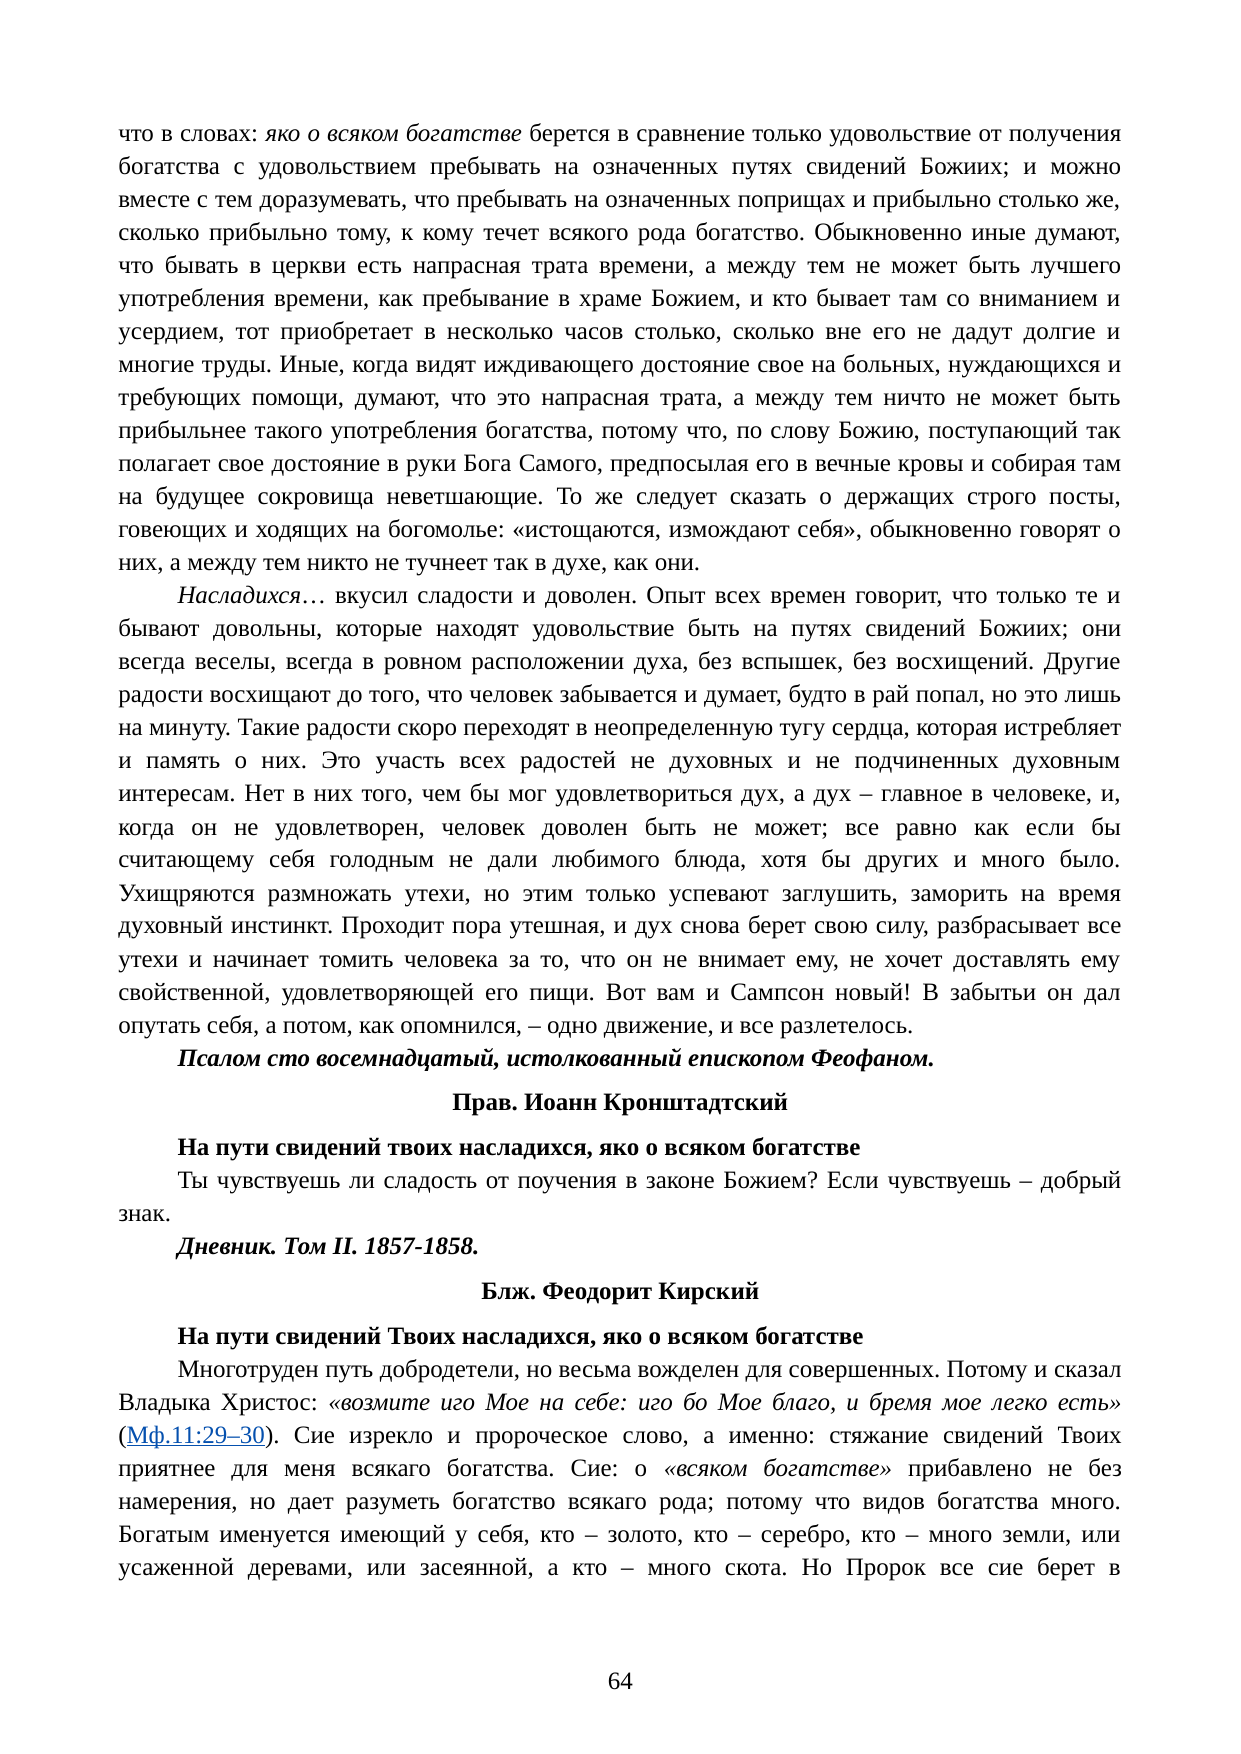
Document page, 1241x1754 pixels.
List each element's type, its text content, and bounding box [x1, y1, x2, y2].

text Псалом сто восемнадцатый, истолкованный епископом Феофаном. [118, 1043, 1122, 1071]
subtitle Блж. Феодорит Кирский [118, 1276, 1122, 1305]
text На пути свидений твоих насладихся, яко о всяком богатстве [118, 1132, 1122, 1161]
text Насладихся… вкусил сладости и доволен. Опыт всех времен говорит, что только те и бывают довольны, которые находят удовольствие быть на путях свидений Божиих; они всегда веселы, всегда в ровном расположении духа, без вспышек, без восхищений. Другие радости восхищают до того, что человек забывается и думает, будто в рай попал, но это лишь на минуту. Такие радости скоро переходят в неопределенную тугу сердца, которая истребляет и память о них. Это участь всех радостей не духовных и не подчиненных духовным интересам. Нет в них того, чем бы мог удовлетвориться дух, а дух – главное в человеке, и, когда он не удовлетворен, человек доволен быть не может; все равно как если бы считающему себя голодным не дали любимого блюда, хотя бы других и много было. Ухищряются размножать утехи, но этим только успевают заглушить, заморить на время духовный инстинкт. Проходит пора утешная, и дух снова берет свою силу, разбрасывает все утехи и начинает томить человека за то, что он не внимает ему, не хочет доставлять ему свойственной, удовлетворяющей его пищи. Вот вам и Сампсон новый! В забытьи он дал опутать себя, а потом, как опомнился, – одно движение, и все разлетелось. [118, 580, 1122, 1038]
text Ты чувствуешь ли сладость от поучения в законе Божием? Если чувствуешь – добрый знак. [118, 1165, 1122, 1227]
text что в словах: яко о всяком богатстве берется в сравнение только удовольствие от получения богатства с удовольствием пребывать на означенных путях свидений Божиих; и можно вместе с тем доразумевать, что пребывать на означенных поприщах и прибыльно столько же, сколько прибыльно тому, к кому течет всякого рода богатство. Обыкновенно иные думают, что бывать в церкви есть напрасная трата времени, а между тем не может быть лучшего употребления времени, как пребывание в храме Божием, и кто бывает там со вниманием и усердием, тот приобретает в несколько часов столько, сколько вне его не дадут долгие и многие труды. Иные, когда видят иждивающего достояние свое на больных, нуждающихся и требующих помощи, думают, что это напрасная трата, а между тем ничто не может быть прибыльнее такого употребления богатства, потому что, по слову Божию, поступающий так полагает свое достояние в руки Бога Самого, предпосылая его в вечные кровы и собирая там на будущее сокровища неветшающие. То же следует сказать о держащих строго посты, говеющих и ходящих на богомолье: «истощаются, измождают себя», обыкновенно говорят о них, а между тем никто не тучнеет так в духе, как они. [118, 118, 1122, 576]
text Многотруден путь добродетели, но весьма вожделен для совершенных. Потому и сказал Владыка Христос: «возмите иго Мое на себе: иго бо Мое благо, и бремя мое легко есть» (Мф.11:29–30). Сие изрекло и пророческое слово, а именно: стяжание свидений Твоих приятнее для меня всякаго богатства. Сие: о «всяком богатстве» прибавлено не без намерения, но дает разуметь богатство всякаго рода; потому что видов богатства много. Богатым именуется имеющий у себя, кто – золото, кто – серебро, кто – много земли, или усаженной деревами, или засеянной, а кто – много скота. Но Пророк все сие берет в [118, 1354, 1122, 1581]
text Дневник. Том II. 1857-1858. [118, 1231, 1122, 1260]
text На пути свидений Твоих насладихся, яко о всяком богатстве [118, 1321, 1122, 1350]
subtitle Прав. Иоанн Кронштадтский [118, 1087, 1122, 1116]
